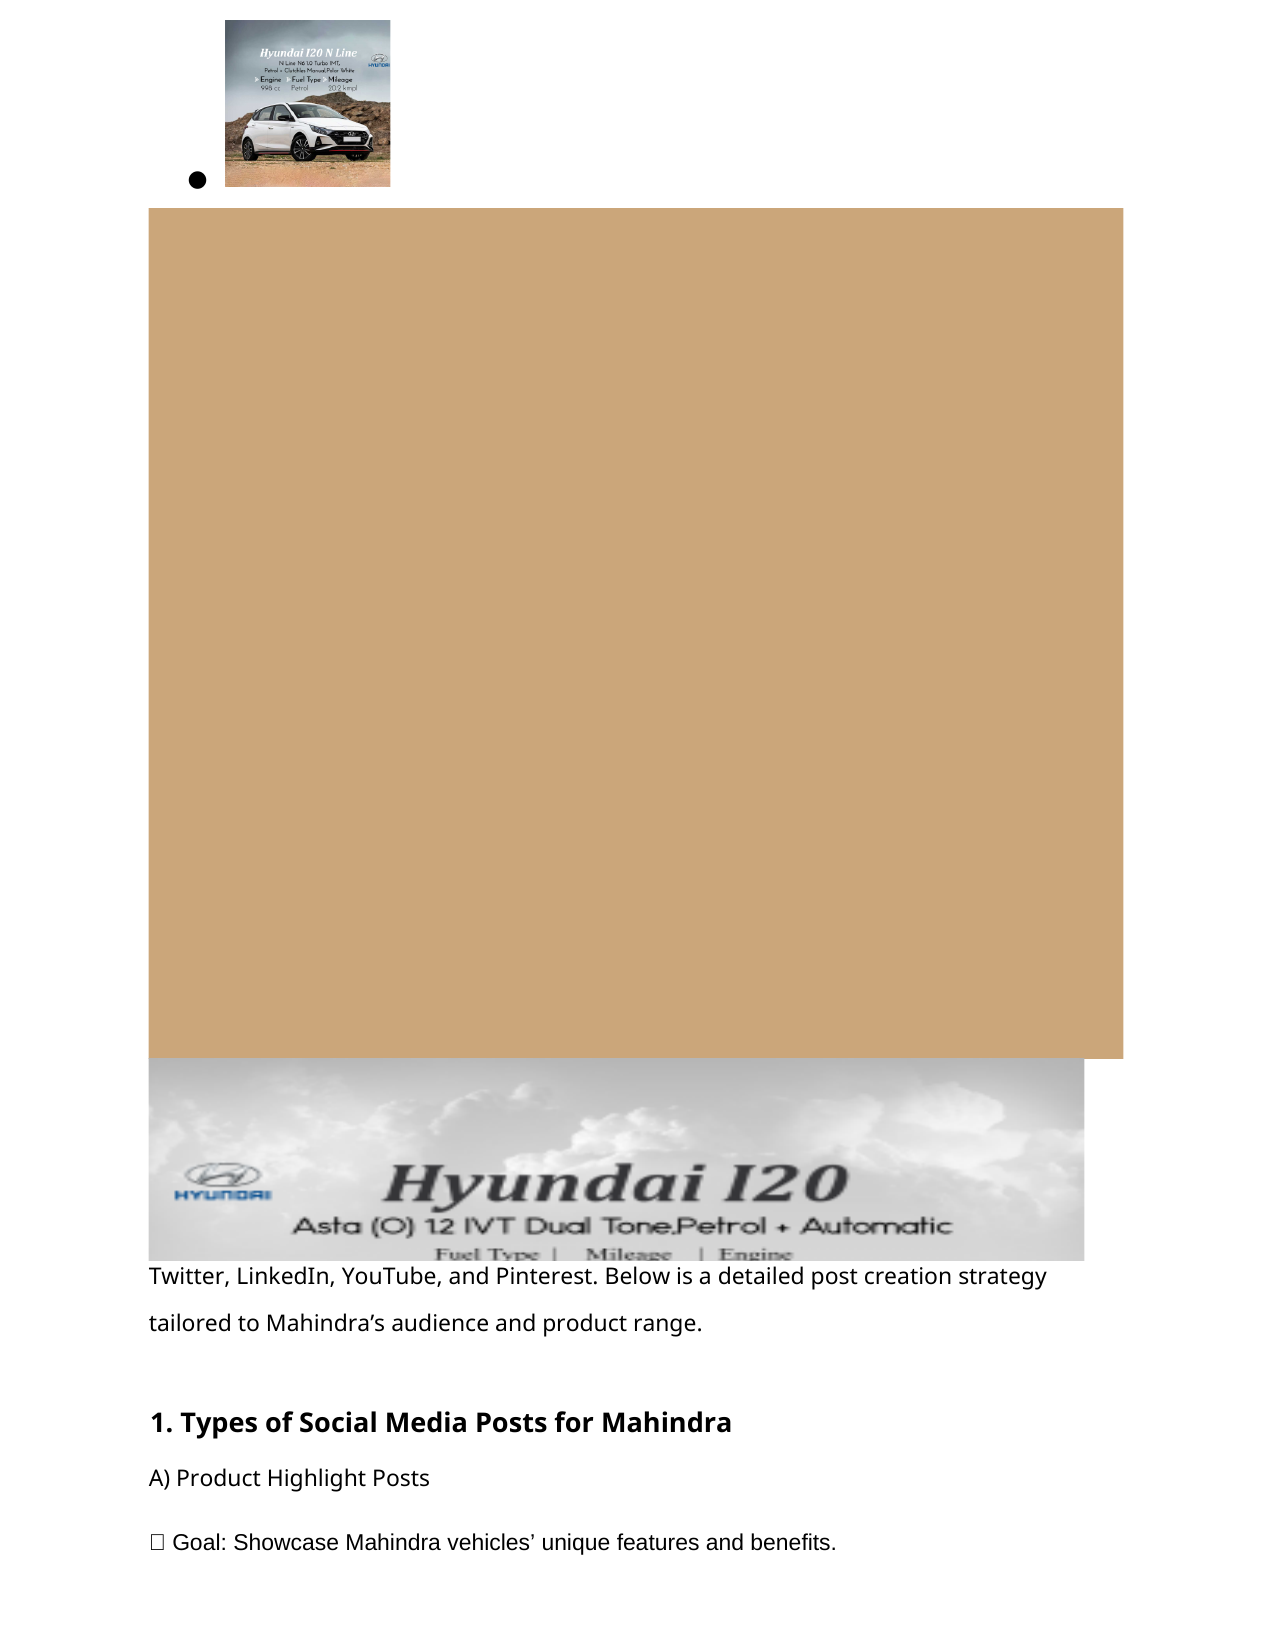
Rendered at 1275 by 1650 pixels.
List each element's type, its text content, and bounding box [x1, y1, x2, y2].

text A) Product Highlight Posts [148, 1461, 1125, 1493]
text ✅ Goal: Showcase Mahindra vehicles’ unique features and benefits. [148, 1529, 1125, 1556]
subtitle 1. Types of Social Media Posts for Mahindra [150, 1404, 939, 1441]
picture [148, 208, 1124, 1261]
picture [225, 20, 391, 187]
text Twitter, LinkedIn, YouTube, and Pinterest. Below is a detailed post creation strategy tailored to Mahindra’s audience and product range. [148, 1260, 1125, 1338]
